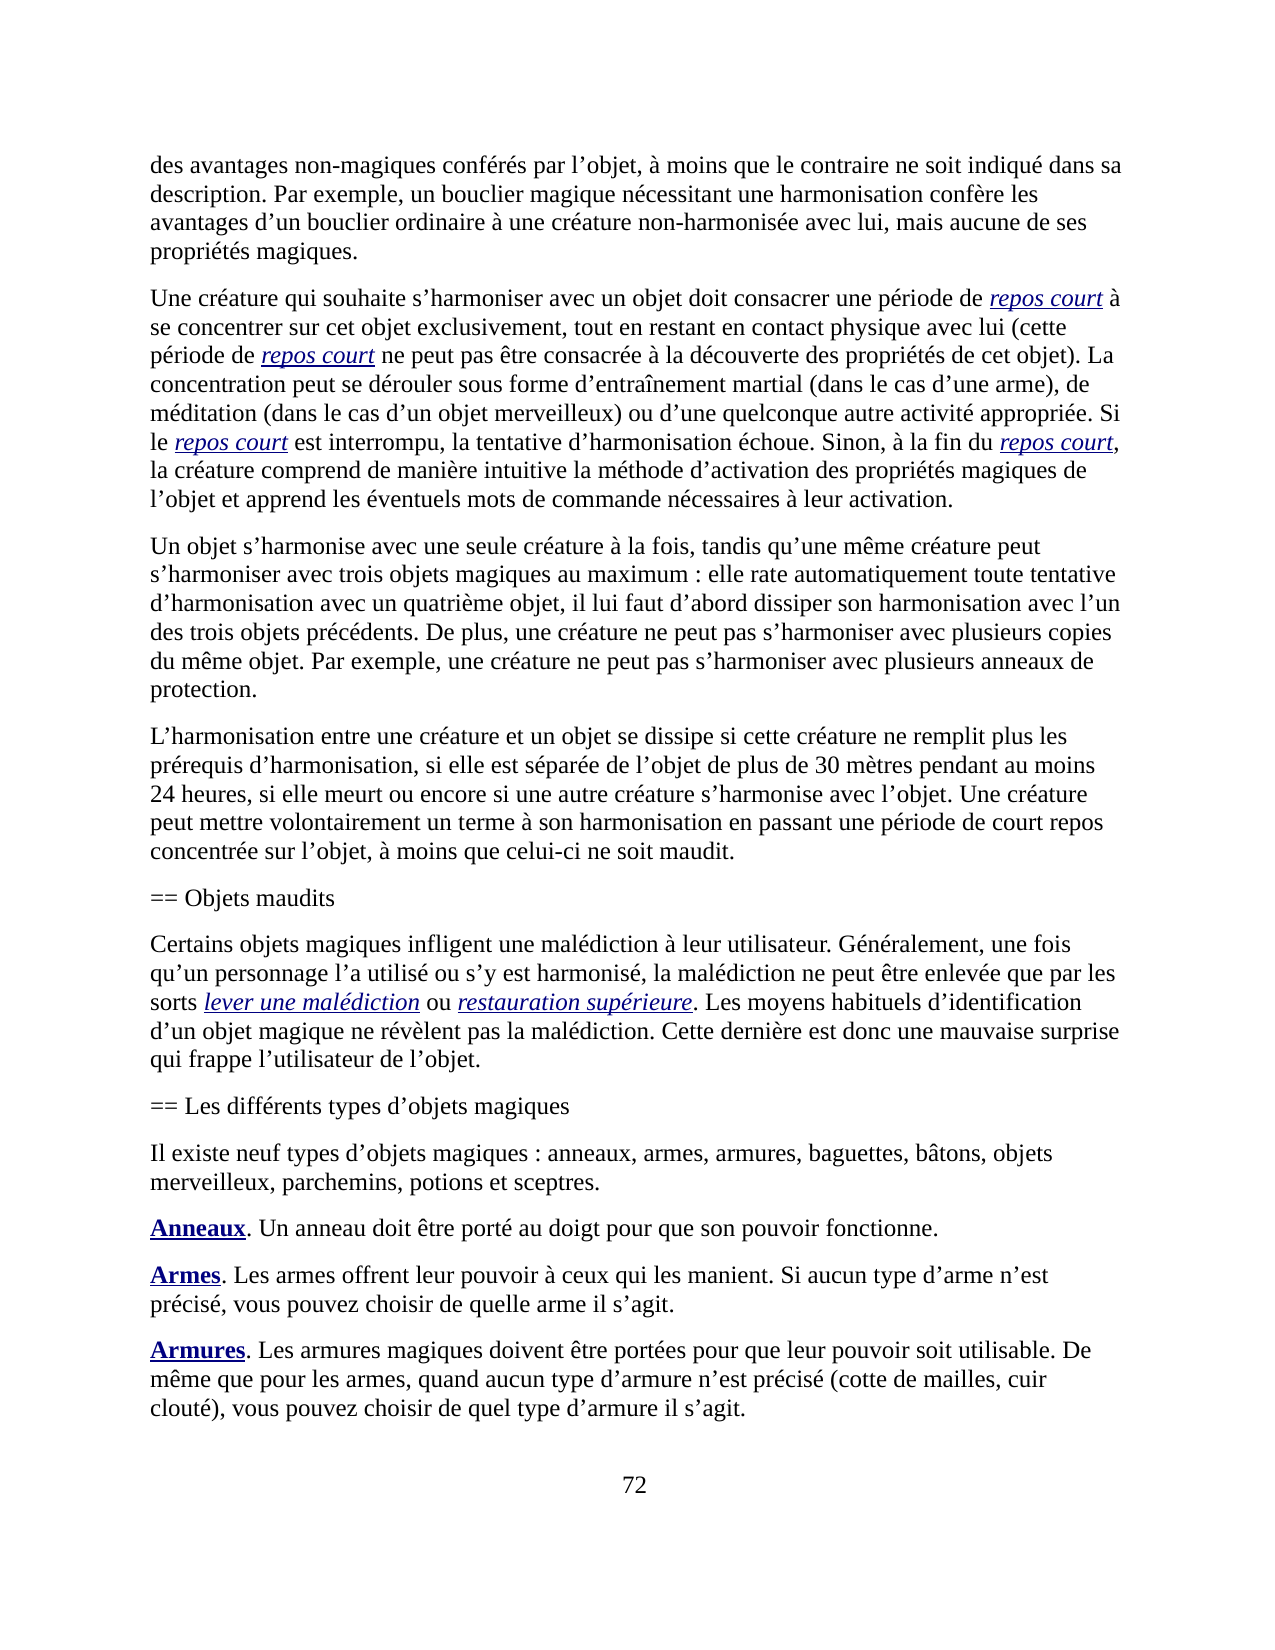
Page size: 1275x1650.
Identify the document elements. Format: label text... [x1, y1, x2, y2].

text L’harmonisation entre une créature et un objet se dissipe si cette créature ne remplit plus les prérequis d’harmonisation, si elle est séparée de l’objet de plus de 30 mètres pendant au moins 24 heures, si elle meurt ou encore si une autre créature s’harmonise avec l’objet. Une créature peut mettre volontairement un terme à son harmonisation en passant une période de court repos concentrée sur l’objet, à moins que celui-ci ne soit maudit. [150, 721, 1125, 865]
text des avantages non-magiques conférés par l’objet, à moins que le contraire ne soit indiqué dans sa description. Par exemple, un bouclier magique nécessitant une harmonisation confère les avantages d’un bouclier ordinaire à une créature non-harmonisée avec lui, mais aucune de ses propriétés magiques. [150, 150, 1125, 265]
text Un objet s’harmonise avec une seule créature à la fois, tandis qu’une même créature peut s’harmoniser avec trois objets magiques au maximum : elle rate automatiquement toute tentative d’harmonisation avec un quatrième objet, il lui faut d’abord dissiper son harmonisation avec l’un des trois objets précédents. De plus, une créature ne peut pas s’harmoniser avec plusieurs copies du même objet. Par exemple, une créature ne peut pas s’harmoniser avec plusieurs anneaux de protection. [150, 531, 1125, 703]
text Certains objets magiques infligent une malédiction à leur utilisateur. Généralement, une fois qu’un personnage l’a utilisé ou s’y est harmonisé, la malédiction ne peut être enlevée que par les sorts lever une malédiction ou restauration supérieure. Les moyens habituels d’identification d’un objet magique ne révèlent pas la malédiction. Cette dernière est donc une mauvaise surprise qui frappe l’utilisateur de l’objet. [150, 929, 1125, 1073]
text Une créature qui souhaite s’harmoniser avec un objet doit consacrer une période de repos court à se concentrer sur cet objet exclusivement, tout en restant en contact physique avec lui (cette période de repos court ne peut pas être consacrée à la découverte des propriétés de cet objet). La concentration peut se dérouler sous forme d’entraînement martial (dans le cas d’une arme), de méditation (dans le cas d’un objet merveilleux) ou d’une quelconque autre activité appropriée. Si le repos court est interrompu, la tentative d’harmonisation échoue. Sinon, à la fin du repos court, la créature comprend de manière intuitive la méthode d’activation des propriétés magiques de l’objet et apprend les éventuels mots de commande nécessaires à leur activation. [150, 283, 1125, 513]
text == Les différents types d’objets magiques [150, 1091, 1125, 1120]
text Il existe neuf types d’objets magiques : anneaux, armes, armures, baguettes, bâtons, objets merveilleux, parchemins, potions et sceptres. [150, 1138, 1125, 1195]
text Armures. Les armures magiques doivent être portées pour que leur pouvoir soit utilisable. De même que pour les armes, quand aucun type d’armure n’est précisé (cotte de mailles, cuir clouté), vous pouvez choisir de quel type d’armure il s’agit. [150, 1335, 1125, 1422]
text Armes. Les armes offrent leur pouvoir à ceux qui les manient. Si aucun type d’arme n’est précisé, vous pouvez choisir de quelle arme il s’agit. [150, 1260, 1125, 1317]
text Anneaux. Un anneau doit être porté au doigt pour que son pouvoir fonctionne. [150, 1213, 1125, 1242]
text == Objets maudits [150, 883, 1125, 912]
